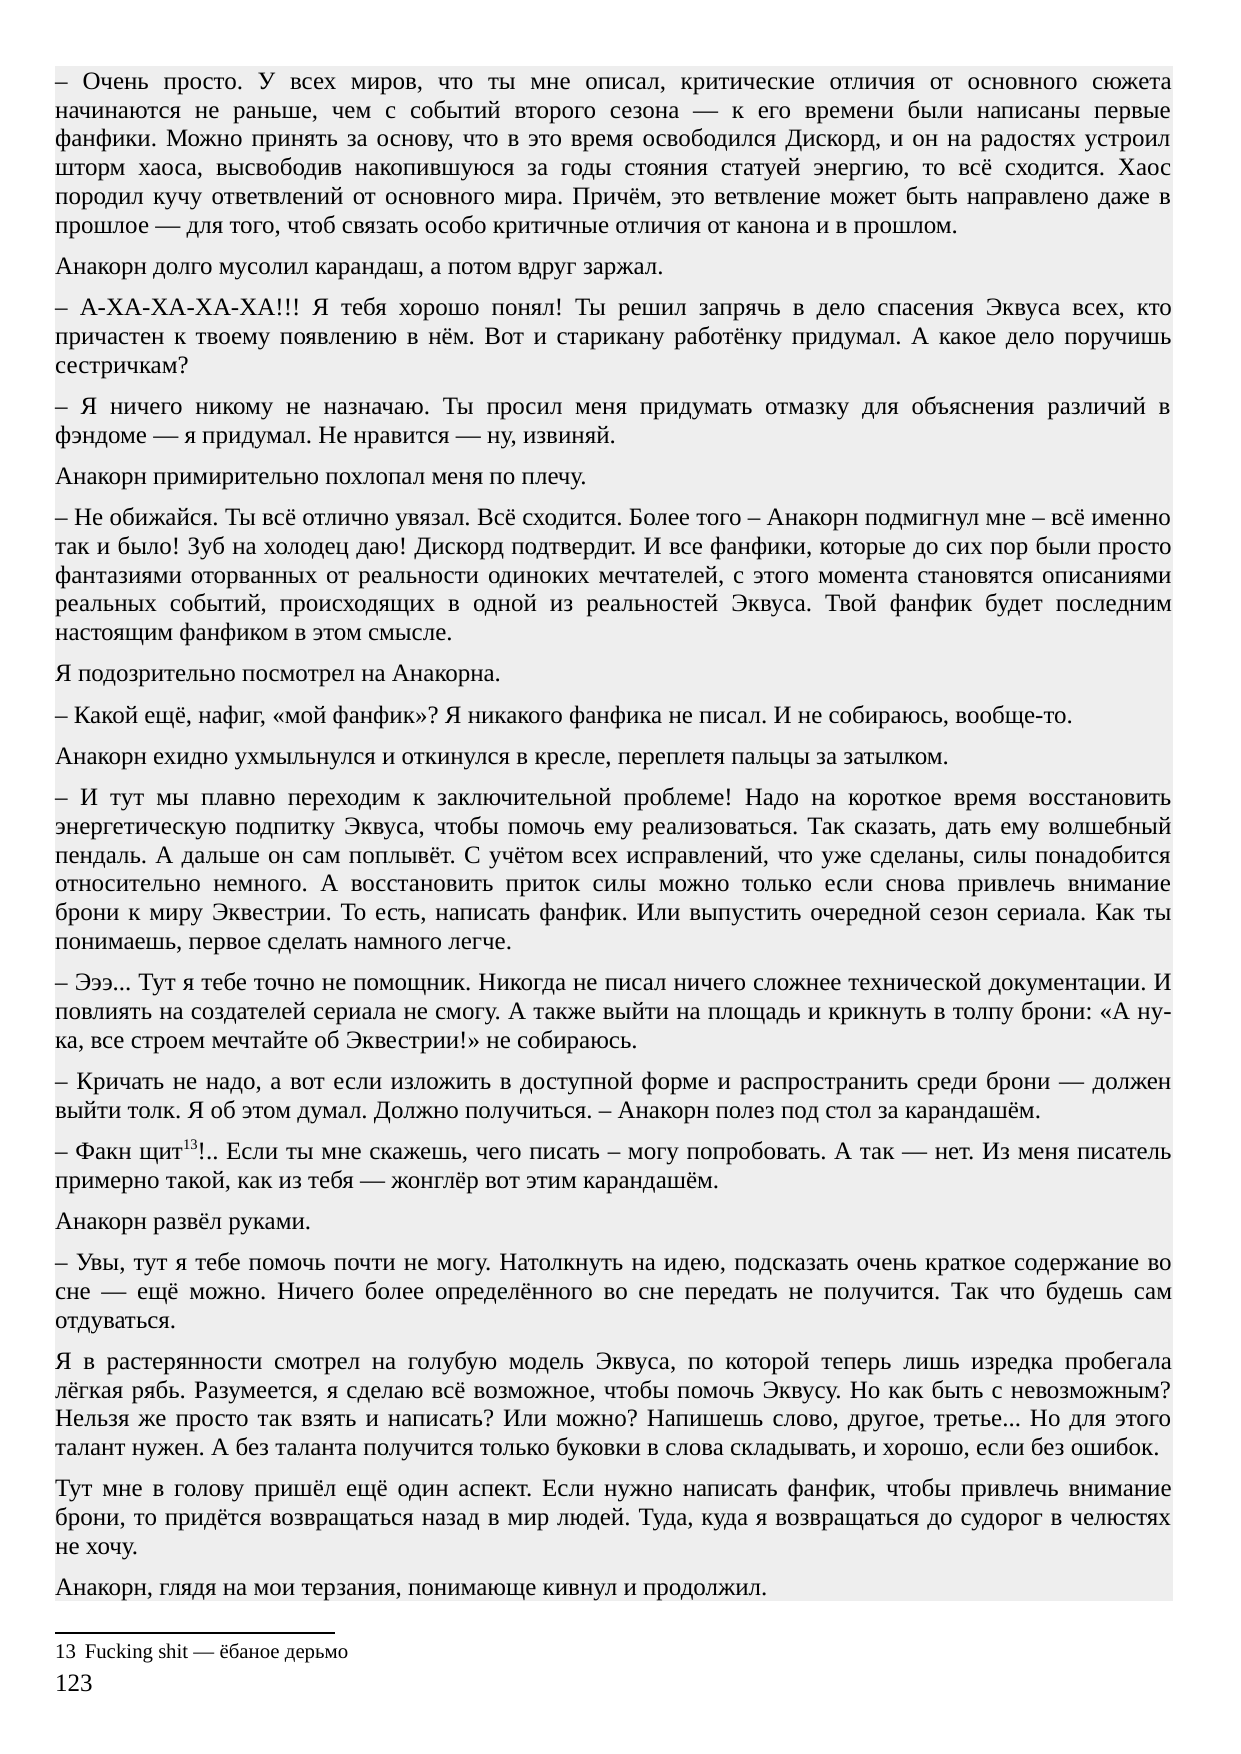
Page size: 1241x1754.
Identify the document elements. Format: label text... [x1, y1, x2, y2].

text – Факн щит!.. Если ты мне скажешь, чего писать – могу попробовать. А так — нет. Из меня писатель примерно такой, как из тебя — жонглёр вот этим карандашём. [55, 1136, 1173, 1193]
text Анакорн примирительно похлопал меня по плечу. [55, 461, 1173, 490]
text – Очень просто. У всех миров, что ты мне описал, критические отличия от основного сюжета начинаются не раньше, чем с событий второго сезона — к его времени были написаны первые фанфики. Можно принять за основу, что в это время освободился Дискорд, и он на радостях устроил шторм хаоса, высвободив накопившуюся за годы стояния статуей энергию, то всё сходится. Хаос породил кучу ответвлений от основного мира. Причём, это ветвление может быть направлено даже в прошлое — для того, чтоб связать особо критичные отличия от канона и в прошлом. [55, 66, 1173, 238]
text – А-ХА-ХА-ХА-ХА!!! Я тебя хорошо понял! Ты решил запрячь в дело спасения Эквуса всех, кто причастен к твоему появлению в нём. Вот и старикану работёнку придумал. А какое дело поручишь сестричкам? [55, 292, 1173, 378]
text Я в растерянности смотрел на голубую модель Эквуса, по которой теперь лишь изредка пробегала лёгкая рябь. Разумеется, я сделаю всё возможное, чтобы помочь Эквусу. Но как быть с невозможным? Нельзя же просто так взять и написать? Или можно? Напишешь слово, другое, третье... Но для этого талант нужен. А без таланта получится только буковки в слова складывать, и хорошо, если без ошибок. [55, 1346, 1173, 1461]
text Анакорн долго мусолил карандаш, а потом вдруг заржал. [55, 251, 1173, 280]
text – Я ничего никому не назначаю. Ты просил меня придумать отмазку для объяснения различий в фэндоме — я придумал. Не нравится — ну, извиняй. [55, 391, 1173, 448]
text – Кричать не надо, а вот если изложить в доступной форме и распространить среди брони — должен выйти толк. Я об этом думал. Должно получиться. – Анакорн полез под стол за карандашём. [55, 1066, 1173, 1123]
text Анакорн ехидно ухмыльнулся и откинулся в кресле, переплетя пальцы за затылком. [55, 741, 1173, 770]
text – И тут мы плавно переходим к заключительной проблеме! Надо на короткое время восстановить энергетическую подпитку Эквуса, чтобы помочь ему реализоваться. Так сказать, дать ему волшебный пендаль. А дальше он сам поплывёт. С учётом всех исправлений, что уже сделаны, силы понадобится относительно немного. А восстановить приток силы можно только если снова привлечь внимание брони к миру Эквестрии. То есть, написать фанфик. Или выпустить очередной сезон сериала. Как ты понимаешь, первое сделать намного легче. [55, 782, 1173, 955]
text – Эээ... Тут я тебе точно не помощник. Никогда не писал ничего сложнее технической документации. И повлиять на создателей сериала не смогу. А также выйти на площадь и крикнуть в толпу брони: «А ну-ка, все строем мечтайте об Эквестрии!» не собираюсь. [55, 967, 1173, 1053]
text – Увы, тут я тебе помочь почти не могу. Натолкнуть на идею, подсказать очень краткое содержание во сне — ещё можно. Ничего более определённого во сне передать не получится. Так что будешь сам отдуваться. [55, 1247, 1173, 1333]
text Я подозрительно посмотрел на Анакорна. [55, 658, 1173, 687]
text – Не обижайся. Ты всё отлично увязал. Всё сходится. Более того – Анакорн подмигнул мне – всё именно так и было! Зуб на холодец даю! Дискорд подтвердит. И все фанфики, которые до сих пор были просто фантазиями оторванных от реальности одиноких мечтателей, с этого момента становятся описаниями реальных событий, происходящих в одной из реальностей Эквуса. Твой фанфик будет последним настоящим фанфиком в этом смысле. [55, 502, 1173, 646]
text Анакорн развёл руками. [55, 1206, 1173, 1235]
text Тут мне в голову пришёл ещё один аспект. Если нужно написать фанфик, чтобы привлечь внимание брони, то придётся возвращаться назад в мир людей. Туда, куда я возвращаться до судорог в челюстях не хочу. [55, 1473, 1173, 1560]
text – Какой ещё, нафиг, «мой фанфик»? Я никакого фанфика не писал. И не собираюсь, вообще-то. [55, 700, 1173, 728]
text Анакорн, глядя на мои терзания, понимающе кивнул и продолжил. [55, 1572, 1173, 1601]
text Fucking shit — ёбаное дерьмо [55, 1639, 1173, 1663]
